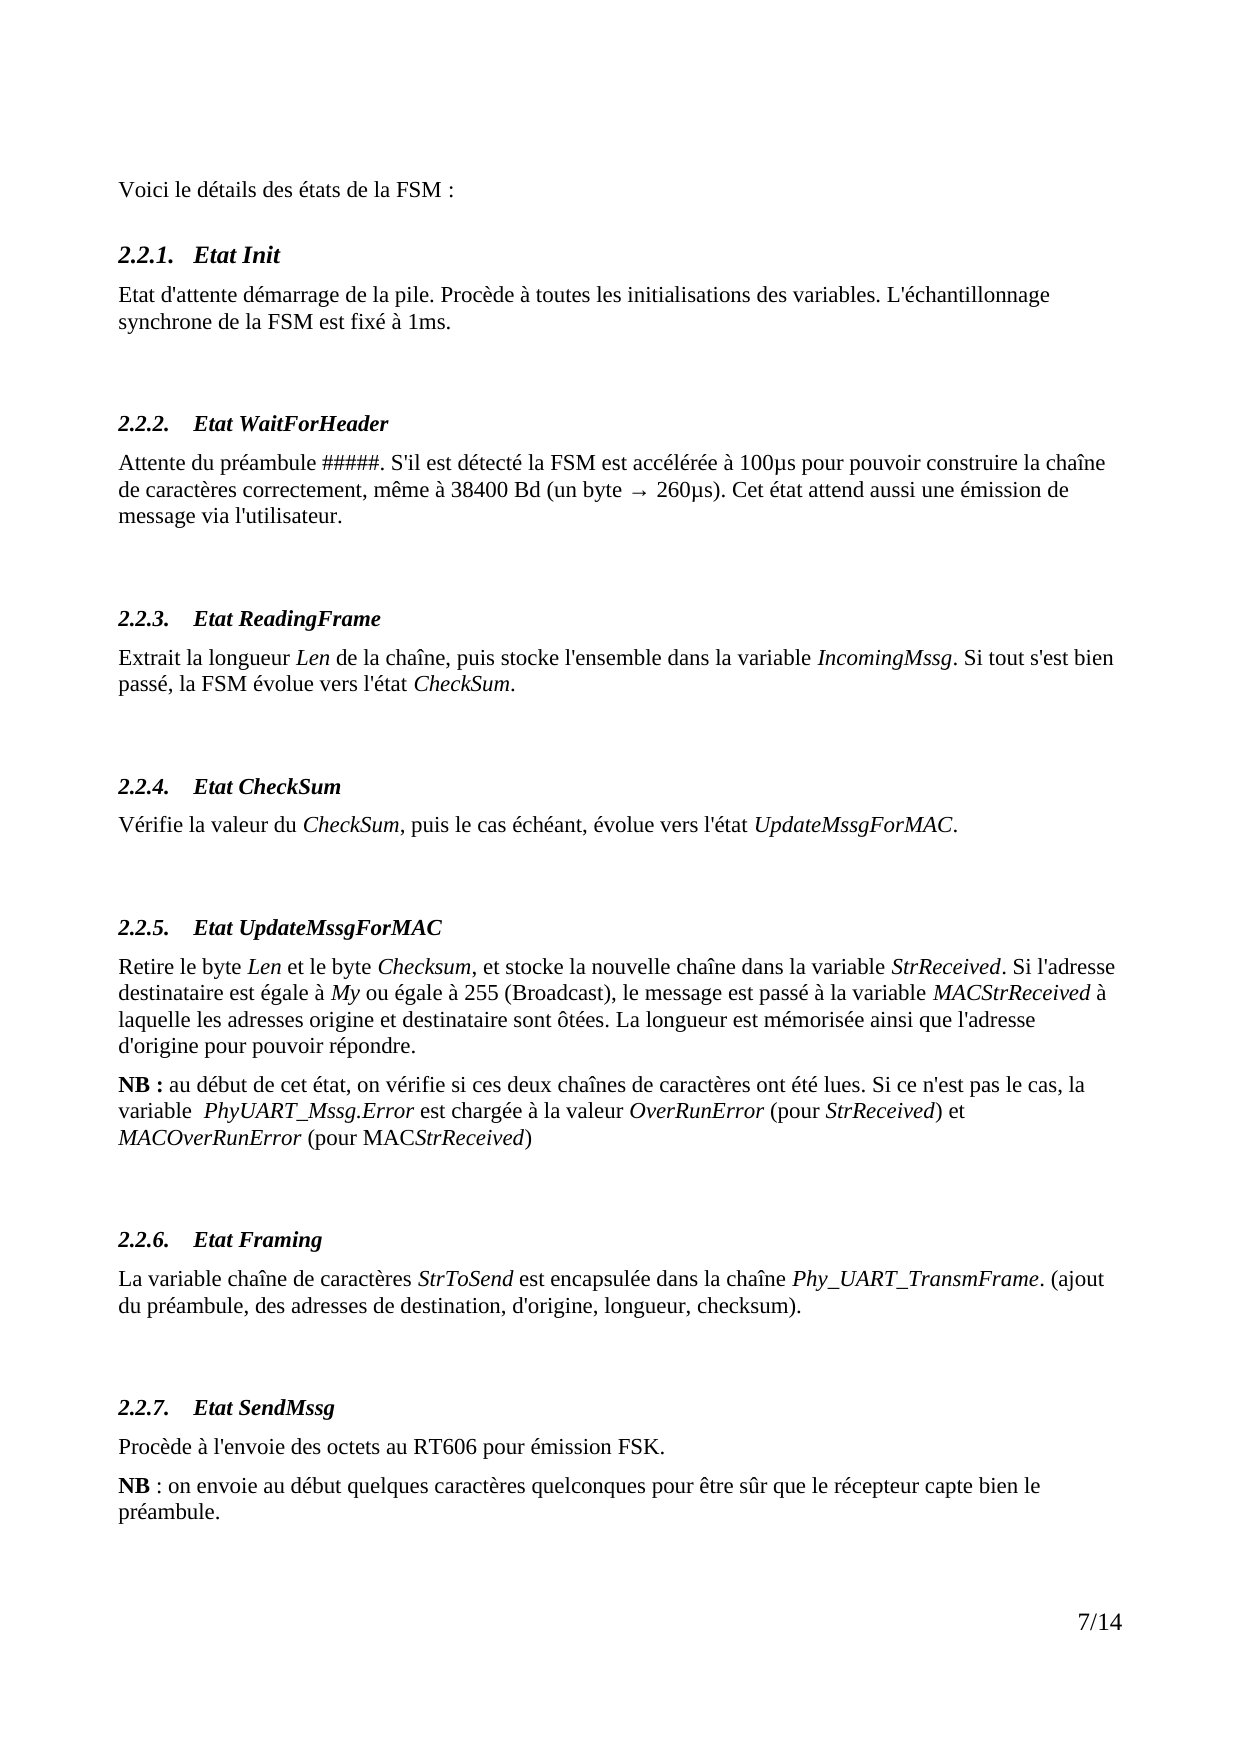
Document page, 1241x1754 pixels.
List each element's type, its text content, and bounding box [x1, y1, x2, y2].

text Attente du préambule #####. S'il est détecté la FSM est accélérée à 100µs pour pouvoir construire la chaîne de caractères correctement, même à 38400 Bd (un byte → 260µs). Cet état attend aussi une émission de message via l'utilisateur. [118, 449, 1122, 528]
text Procède à l'envoie des octets au RT606 pour émission FSK. [118, 1433, 1122, 1459]
text Etat d'attente démarrage de la pile. Procède à toutes les initialisations des variables. L'échantillonnage synchrone de la FSM est fixé à 1ms. [118, 281, 1122, 334]
text Extrait la longueur Len de la chaîne, puis stocke l'ensemble dans la variable IncomingMssg. Si tout s'est bien passé, la FSM évolue vers l'état CheckSum. [118, 644, 1122, 696]
subtitle Etat UpdateMssgForMAC [118, 914, 1122, 941]
subtitle Etat CheckSum [118, 773, 1122, 799]
text La variable chaîne de caractères StrToSend est encapsulée dans la chaîne Phy_UART_TransmFrame. (ajout du préambule, des adresses de destination, d'origine, longueur, checksum). [118, 1265, 1122, 1318]
subtitle Etat Init [118, 240, 1122, 269]
subtitle Etat WaitForHeader [118, 411, 1122, 437]
subtitle Etat ReadingFrame [118, 605, 1122, 631]
text Retire le byte Len et le byte Checksum, et stocke la nouvelle chaîne dans la variable StrReceived. Si l'adresse destinataire est égale à My ou égale à 255 (Broadcast), le message est passé à la variable MACStrReceived à laquelle les adresses origine et destinataire sont ôtées. La longueur est mémorisée ainsi que l'adresse d'origine pour pouvoir répondre. [118, 953, 1122, 1058]
subtitle Etat SendMssg [118, 1394, 1122, 1421]
text NB : au début de cet état, on vérifie si ces deux chaînes de caractères ont été lues. Si ce n'est pas le cas, la variable PhyUART_Mssg.Error est chargée à la valeur OverRunError (pour StrReceived) et MACOverRunError (pour MACStrReceived) [118, 1071, 1122, 1150]
text NB : on envoie au début quelques caractères quelconques pour être sûr que le récepteur capte bien le préambule. [118, 1472, 1122, 1525]
subtitle Etat Framing [118, 1226, 1122, 1253]
text Voici le détails des états de la FSM : [118, 176, 1122, 203]
text Vérifie la valeur du CheckSum, puis le cas échéant, évolue vers l'état UpdateMssgForMAC. [118, 812, 1122, 838]
